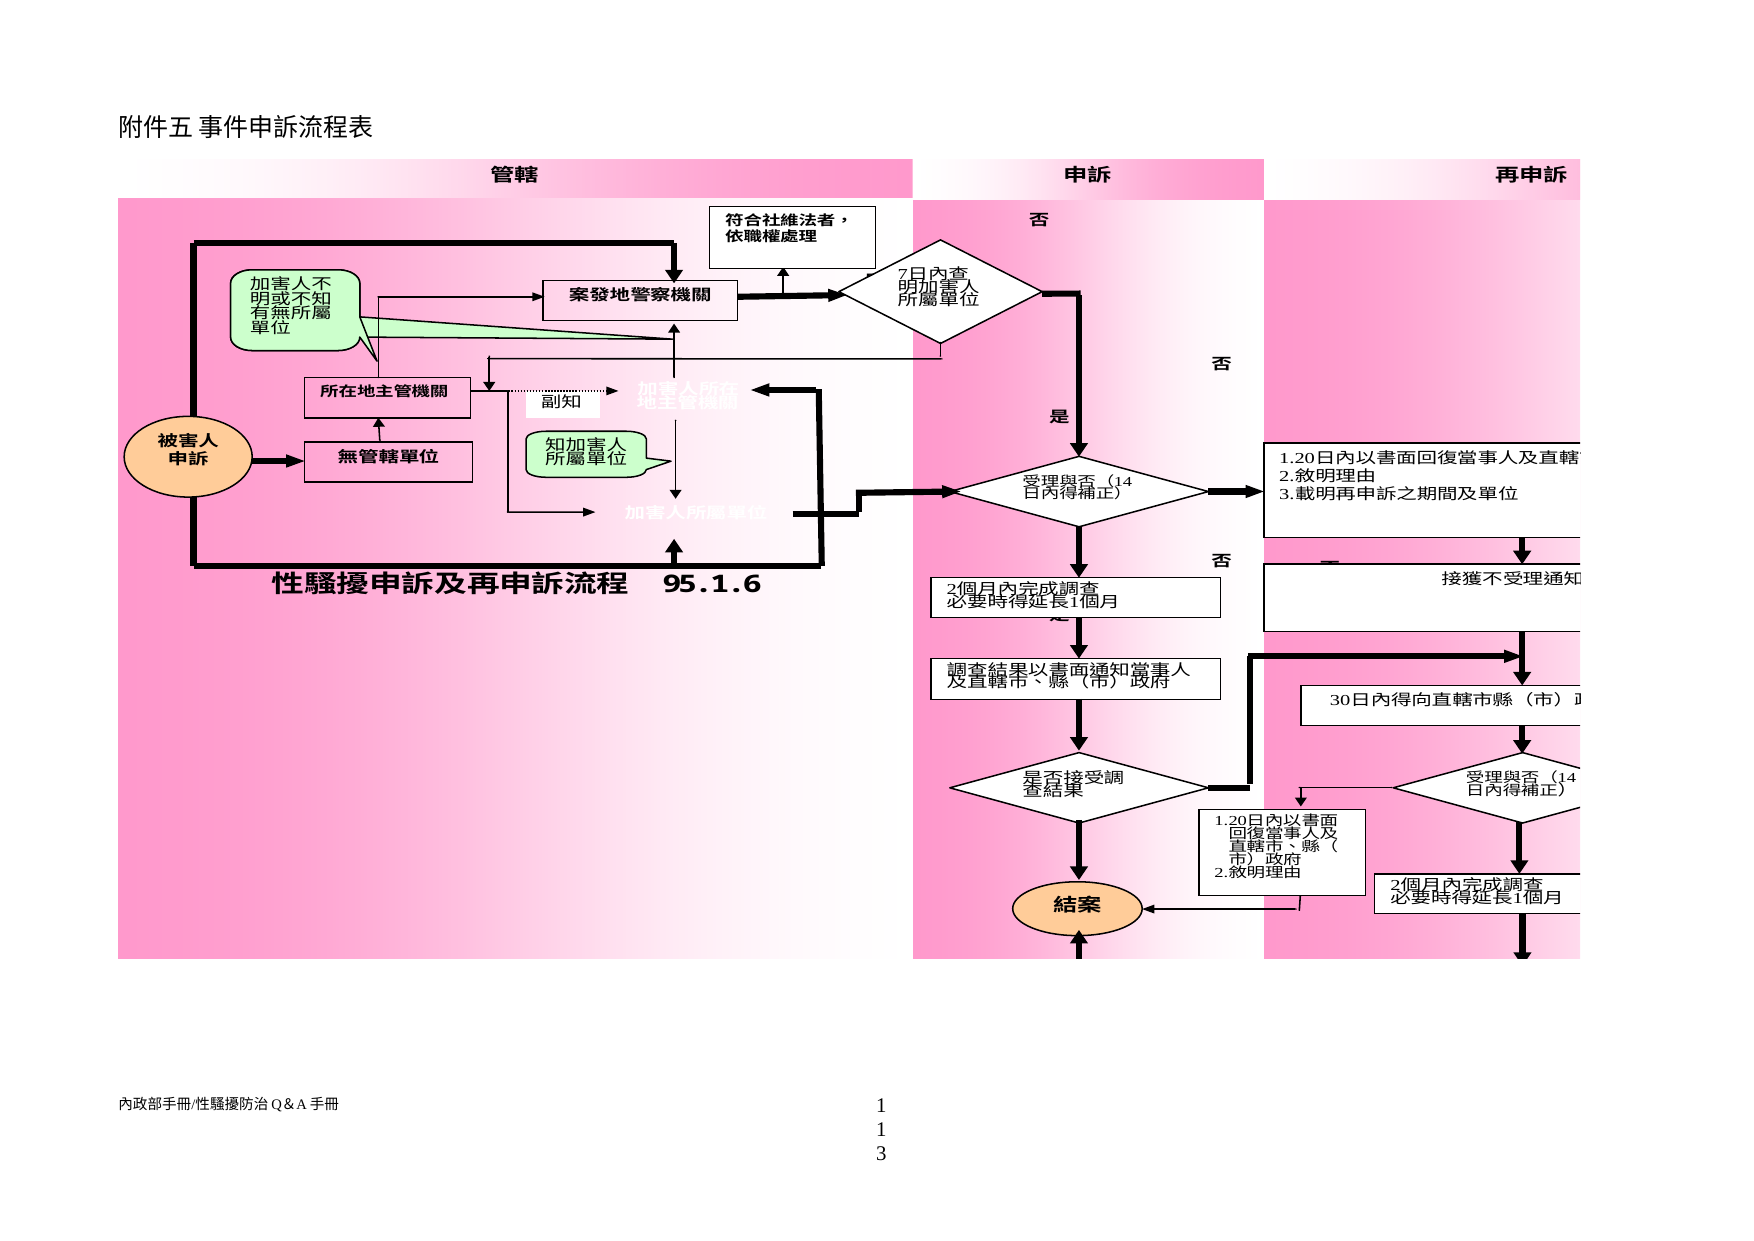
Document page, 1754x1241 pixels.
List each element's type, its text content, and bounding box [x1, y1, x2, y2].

text 附件五 事件申訴流程表 [118, 84, 1636, 146]
